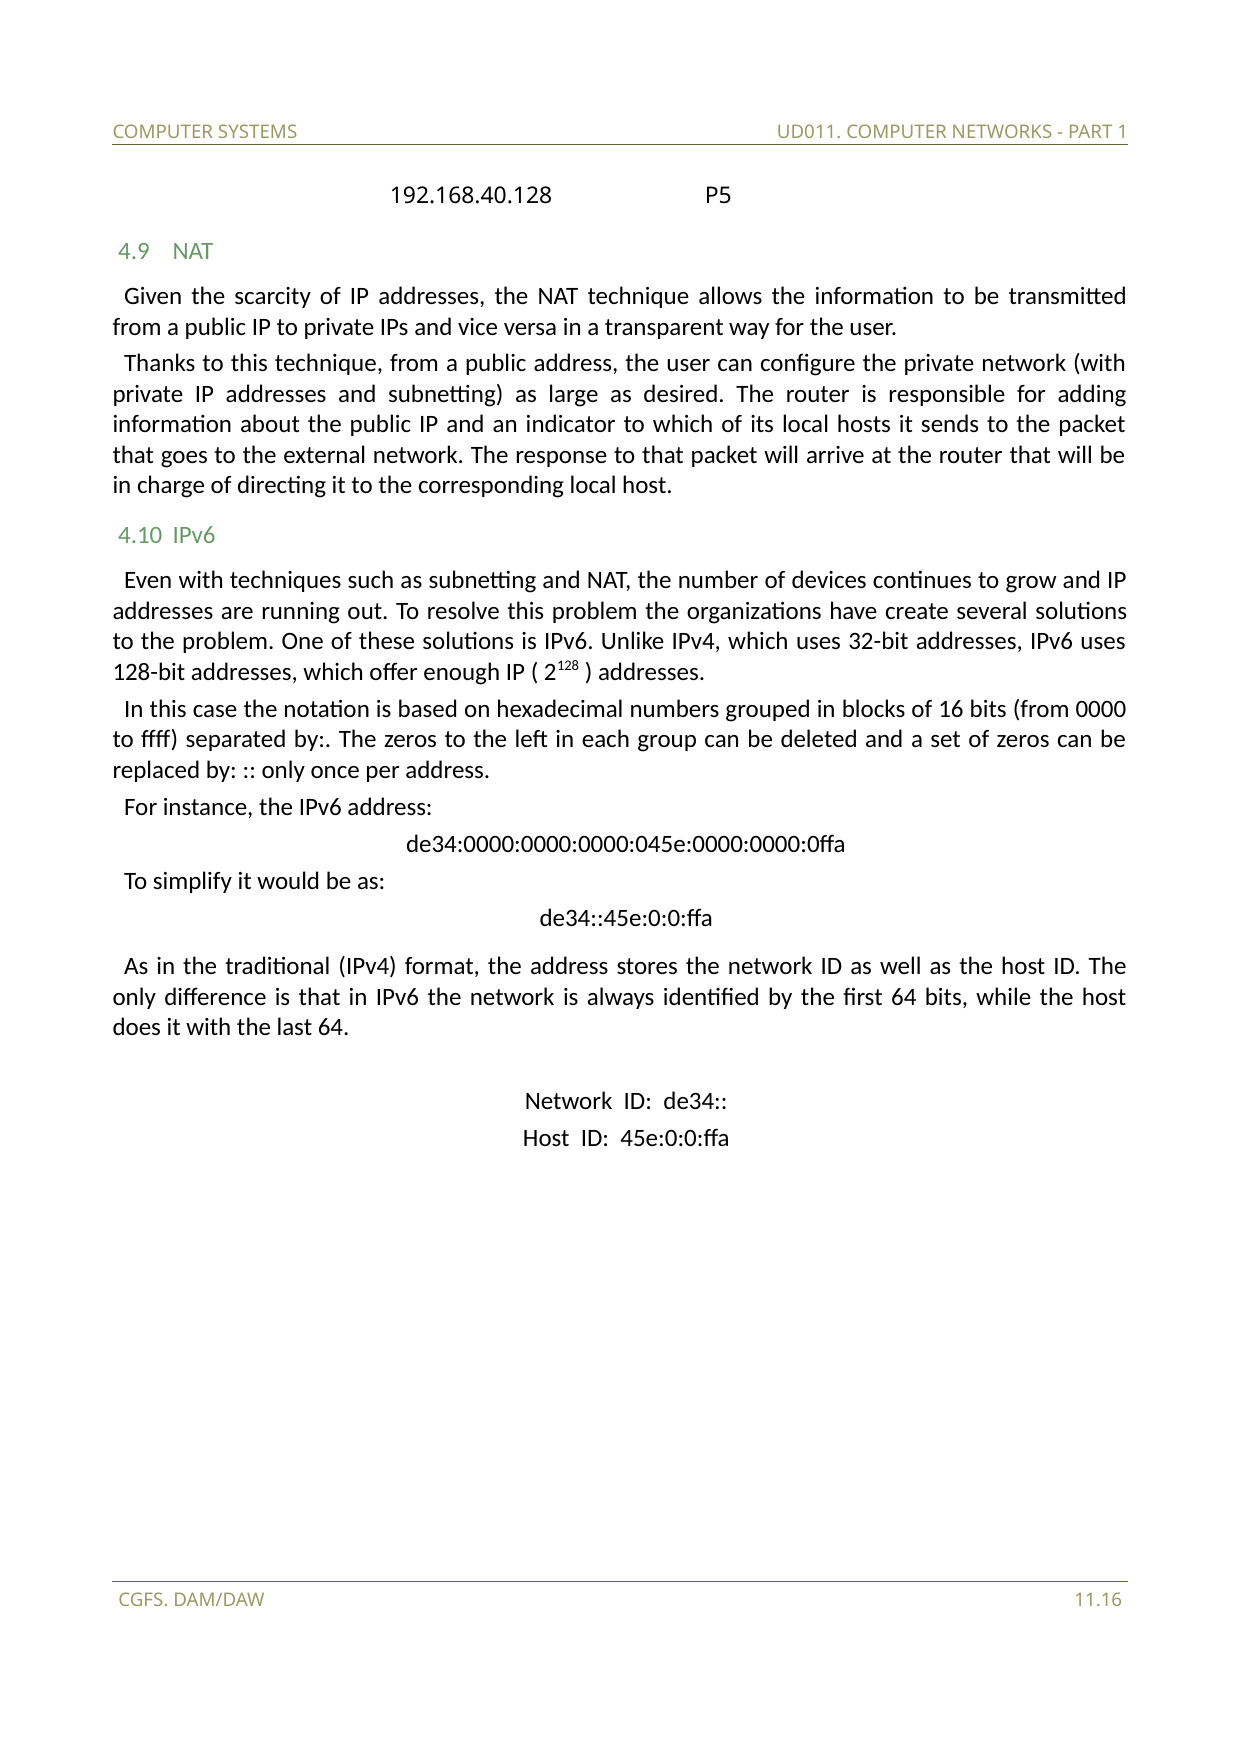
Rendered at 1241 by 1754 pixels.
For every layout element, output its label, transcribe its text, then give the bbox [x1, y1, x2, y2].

text Even with techniques such as subnetting and NAT, the number of devices continues to grow and IP addresses are running out. To resolve this problem the organizations have create several solutions to the problem. One of these solutions is IPv6. Unlike IPv4, which uses 32-bit addresses, IPv6 uses 128-bit addresses, which offer enough IP ( 2128 ) addresses. [112, 564, 1128, 686]
text de34::45e:0:0:ffa [112, 902, 1128, 932]
text In this case the notation is based on hexadecimal numbers grouped in blocks of 16 bits (from 0000 to ffff) separated by:. The zeros to the left in each group can be deleted and a set of zeros can be replaced by: :: only once per address. [112, 693, 1128, 784]
subtitle IPv6 [112, 519, 1128, 549]
table_cell 192.168.40.128 [348, 173, 594, 216]
text Given the scarcity of IP addresses, the NAT technique allows the information to be transmitted from a public IP to private IPs and vice versa in a transparent way for the user. [112, 280, 1128, 341]
text de34:0000:0000:0000:045e:0000:0000:0ffa [112, 828, 1128, 858]
text Network ID: de34:: [112, 1085, 1128, 1116]
text Host ID: 45e:0:0:ffa [112, 1122, 1128, 1153]
text To simplify it would be as: [112, 865, 1128, 895]
text Thanks to this technique, from a public address, the user can configure the private network (with private IP addresses and subnetting) as large as desired. The router is responsible for adding information about the public IP and an indicator to which of its local hosts it sends to the packet that goes to the external network. The response to that packet will arrive at the router that will be in charge of directing it to the corresponding local host. [112, 348, 1128, 500]
text As in the traditional (IPv4) format, the address stores the network ID as well as the host ID. The only difference is that in IPv6 the network is always identified by the first 64 bits, while the host does it with the last 64. [112, 950, 1128, 1042]
subtitle NAT [112, 235, 1128, 265]
text For instance, the IPv6 address: [112, 791, 1128, 821]
table_cell P5 [594, 173, 842, 216]
